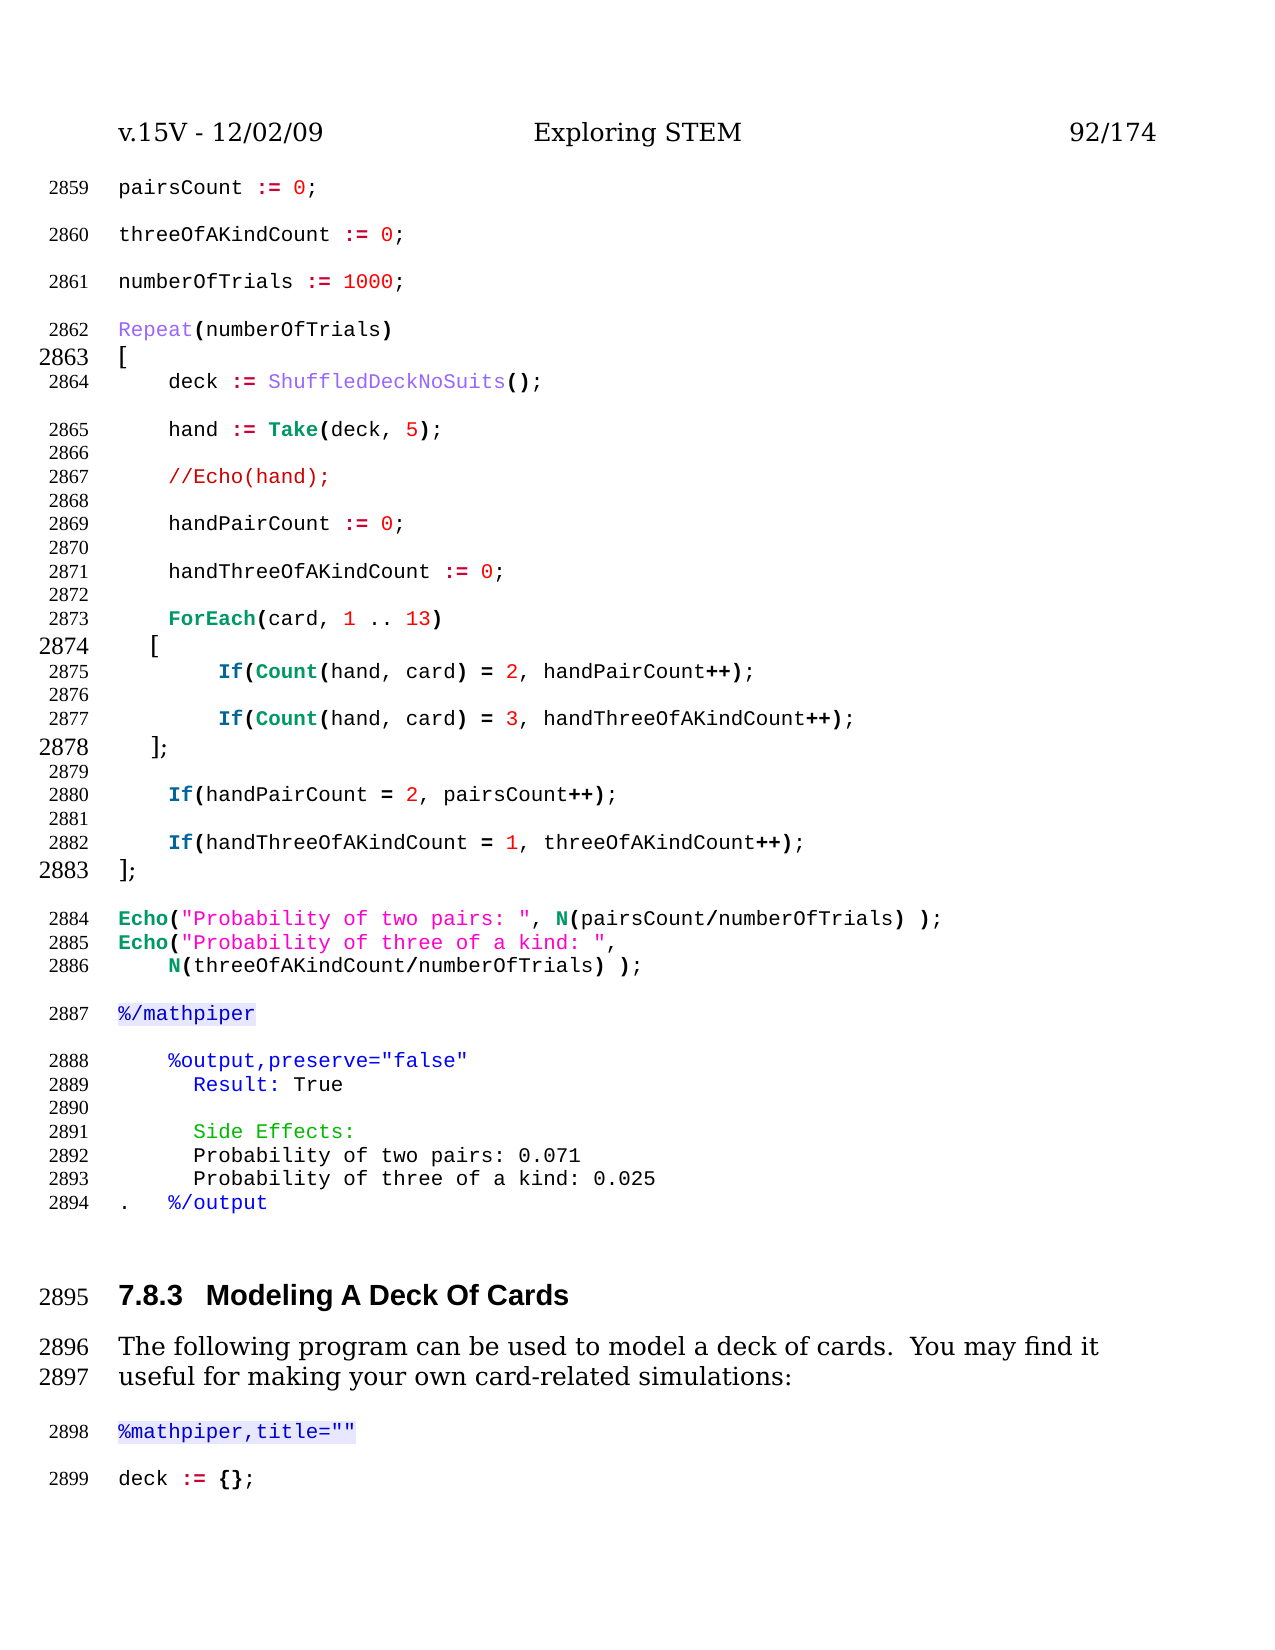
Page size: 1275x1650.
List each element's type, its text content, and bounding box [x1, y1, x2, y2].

text Echo("Probability of three of a kind: ", [118, 932, 1157, 956]
subtitle Modeling A Deck Of Cards [118, 1278, 1157, 1312]
text Repeat(numberOfTrials) [118, 319, 1157, 342]
text Probability of three of a kind: 0.025 [118, 1168, 1157, 1192]
text Side Effects: [118, 1121, 1157, 1145]
text Probability of two pairs: 0.071 [118, 1145, 1157, 1168]
text deck := ShuffledDeckNoSuits(); [118, 371, 1157, 395]
text [ [118, 632, 1157, 661]
text pairsCount := 0; [118, 177, 1157, 200]
text The following program can be used to model a deck of cards. You may find it useful for making your own card-related simulations: [118, 1333, 1157, 1391]
text . %/output [118, 1192, 1157, 1216]
text //Echo(hand); [118, 466, 1157, 490]
text If(handPairCount = 2, pairsCount++); [118, 784, 1157, 808]
text threeOfAKindCount := 0; [118, 224, 1157, 248]
text If(Count(hand, card) = 2, handPairCount++); [118, 661, 1157, 684]
text Echo("Probability of two pairs: ", N(pairsCount/numberOfTrials) ); [118, 908, 1157, 932]
text ]; [118, 855, 1157, 884]
text numberOfTrials := 1000; [118, 271, 1157, 295]
text If(Count(hand, card) = 3, handThreeOfAKindCount++); [118, 708, 1157, 732]
text Result: True [118, 1074, 1157, 1097]
text hand := Take(deck, 5); [118, 419, 1157, 442]
text ]; [118, 732, 1157, 761]
text %mathpiper,title="" [118, 1421, 1157, 1444]
text %output,preserve="false" [118, 1050, 1157, 1074]
text If(handThreeOfAKindCount = 1, threeOfAKindCount++); [118, 832, 1157, 855]
text N(threeOfAKindCount/numberOfTrials) ); [118, 956, 1157, 979]
text [ [118, 342, 1157, 371]
text deck := {}; [118, 1468, 1157, 1492]
text handThreeOfAKindCount := 0; [118, 561, 1157, 584]
text %/mathpiper [118, 1003, 1157, 1026]
text handPairCount := 0; [118, 513, 1157, 537]
text ForEach(card, 1 .. 13) [118, 608, 1157, 632]
